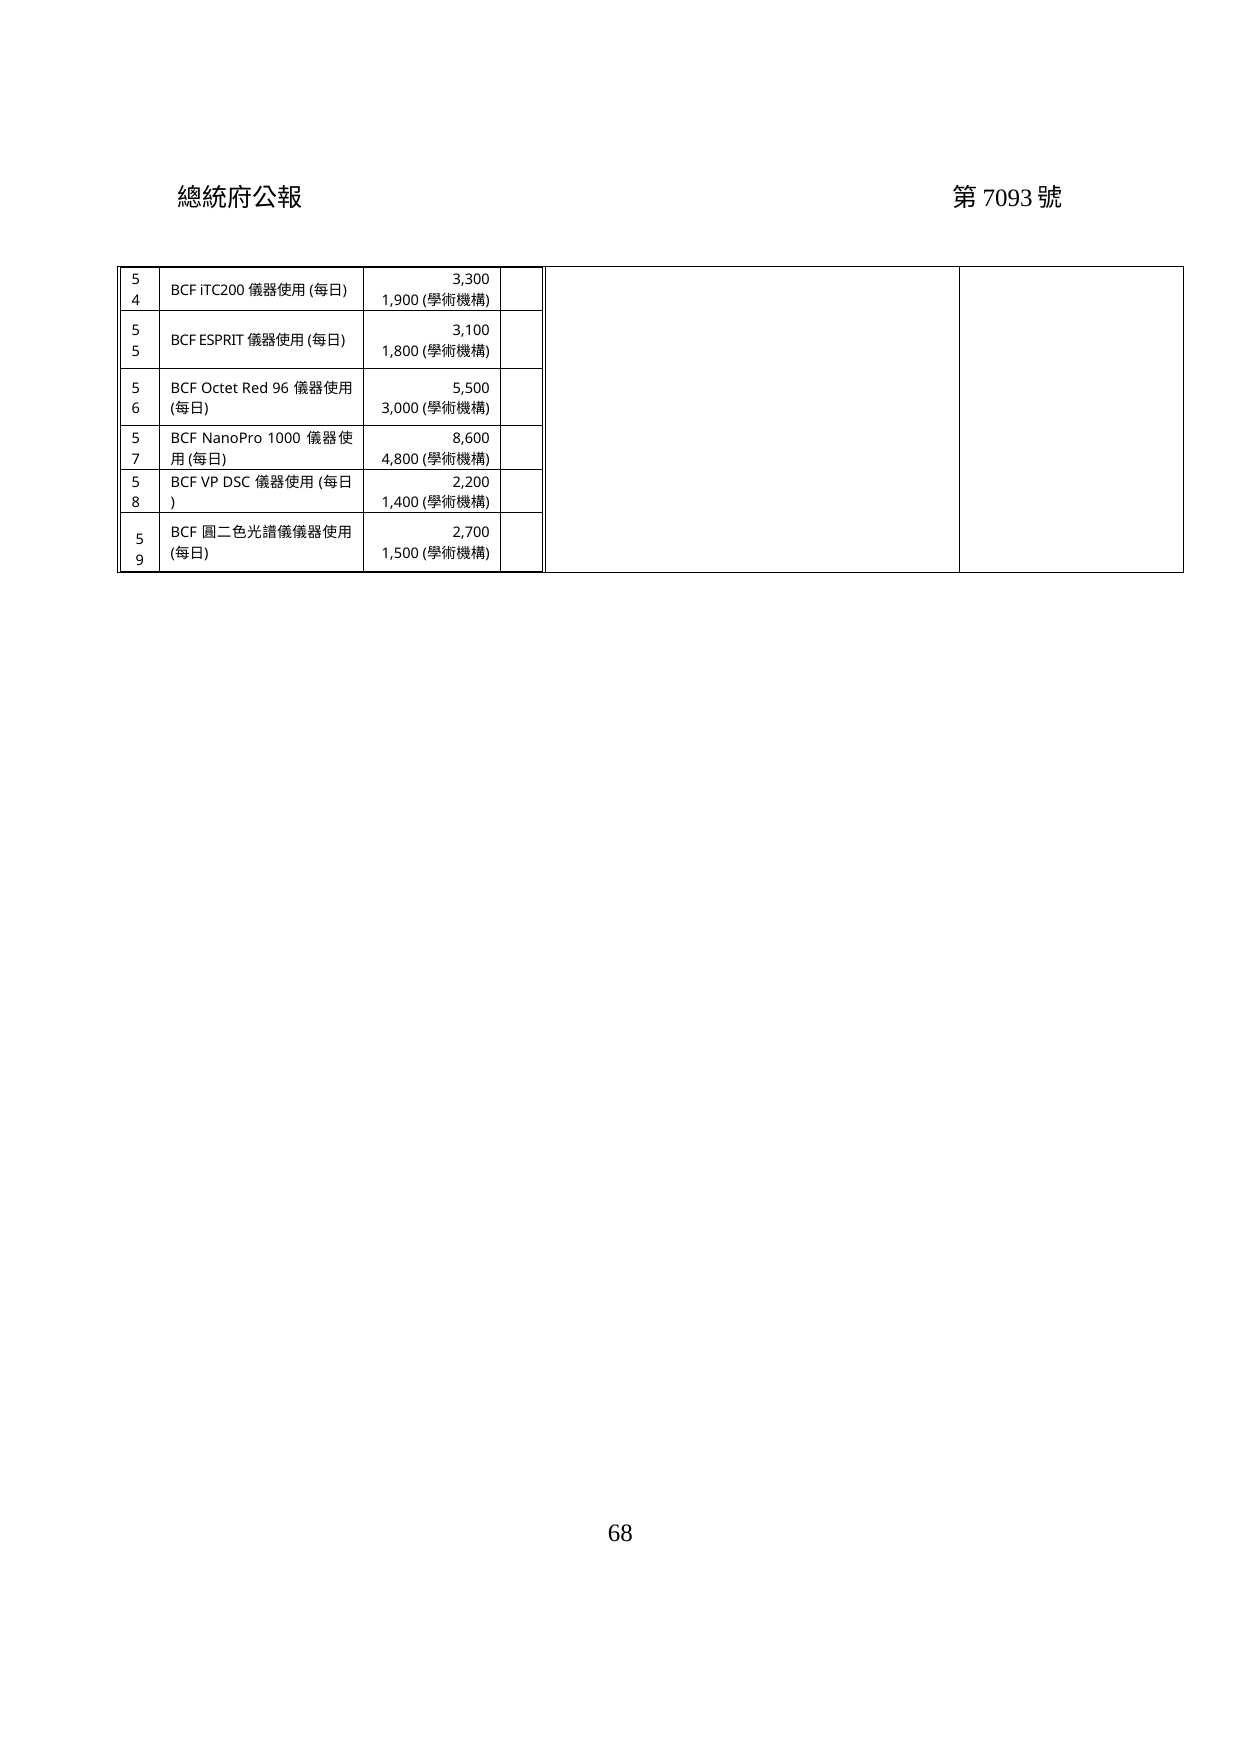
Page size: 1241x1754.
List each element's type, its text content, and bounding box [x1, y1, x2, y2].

table_cell 3,300 1,900 (學術機構) [364, 268, 500, 309]
table_cell 5,500 3,000 (學術機構) [364, 369, 500, 425]
table_cell BCF Octet Red 96 儀器使用 (每日) [160, 369, 363, 425]
table_cell [960, 267, 1183, 572]
table_cell 3,100 1,800 (學術機構) [364, 311, 500, 368]
table_cell BCF iTC200 儀器使用 (每日) [160, 268, 363, 309]
table_cell 54 [121, 268, 159, 309]
table_cell 2,200 1,400 (學術機構) [364, 470, 500, 512]
table_cell 55 [121, 311, 159, 368]
table_cell [501, 311, 542, 368]
table_cell [501, 426, 542, 469]
table_cell 59 [121, 513, 159, 571]
table_cell BCF ESPRIT 儀器使用 (每日) [160, 311, 363, 368]
table_cell [501, 369, 542, 425]
table_cell [501, 268, 542, 309]
table_cell [501, 470, 542, 512]
table_cell BCF 圓二色光譜儀儀器使用 (每日) [160, 513, 363, 571]
table_cell BCF NanoPro 1000 儀器使用 (每日) [160, 426, 363, 469]
table_cell BCF VP DSC 儀器使用 (每日) [160, 470, 363, 512]
table_cell 8,600 4,800 (學術機構) [364, 426, 500, 469]
table_cell 58 [121, 470, 159, 512]
table_cell [501, 513, 542, 571]
table_cell [546, 267, 959, 572]
table_cell 57 [121, 426, 159, 469]
table_cell 2,700 1,500 (學術機構) [364, 513, 500, 571]
table_cell 56 [121, 369, 159, 425]
